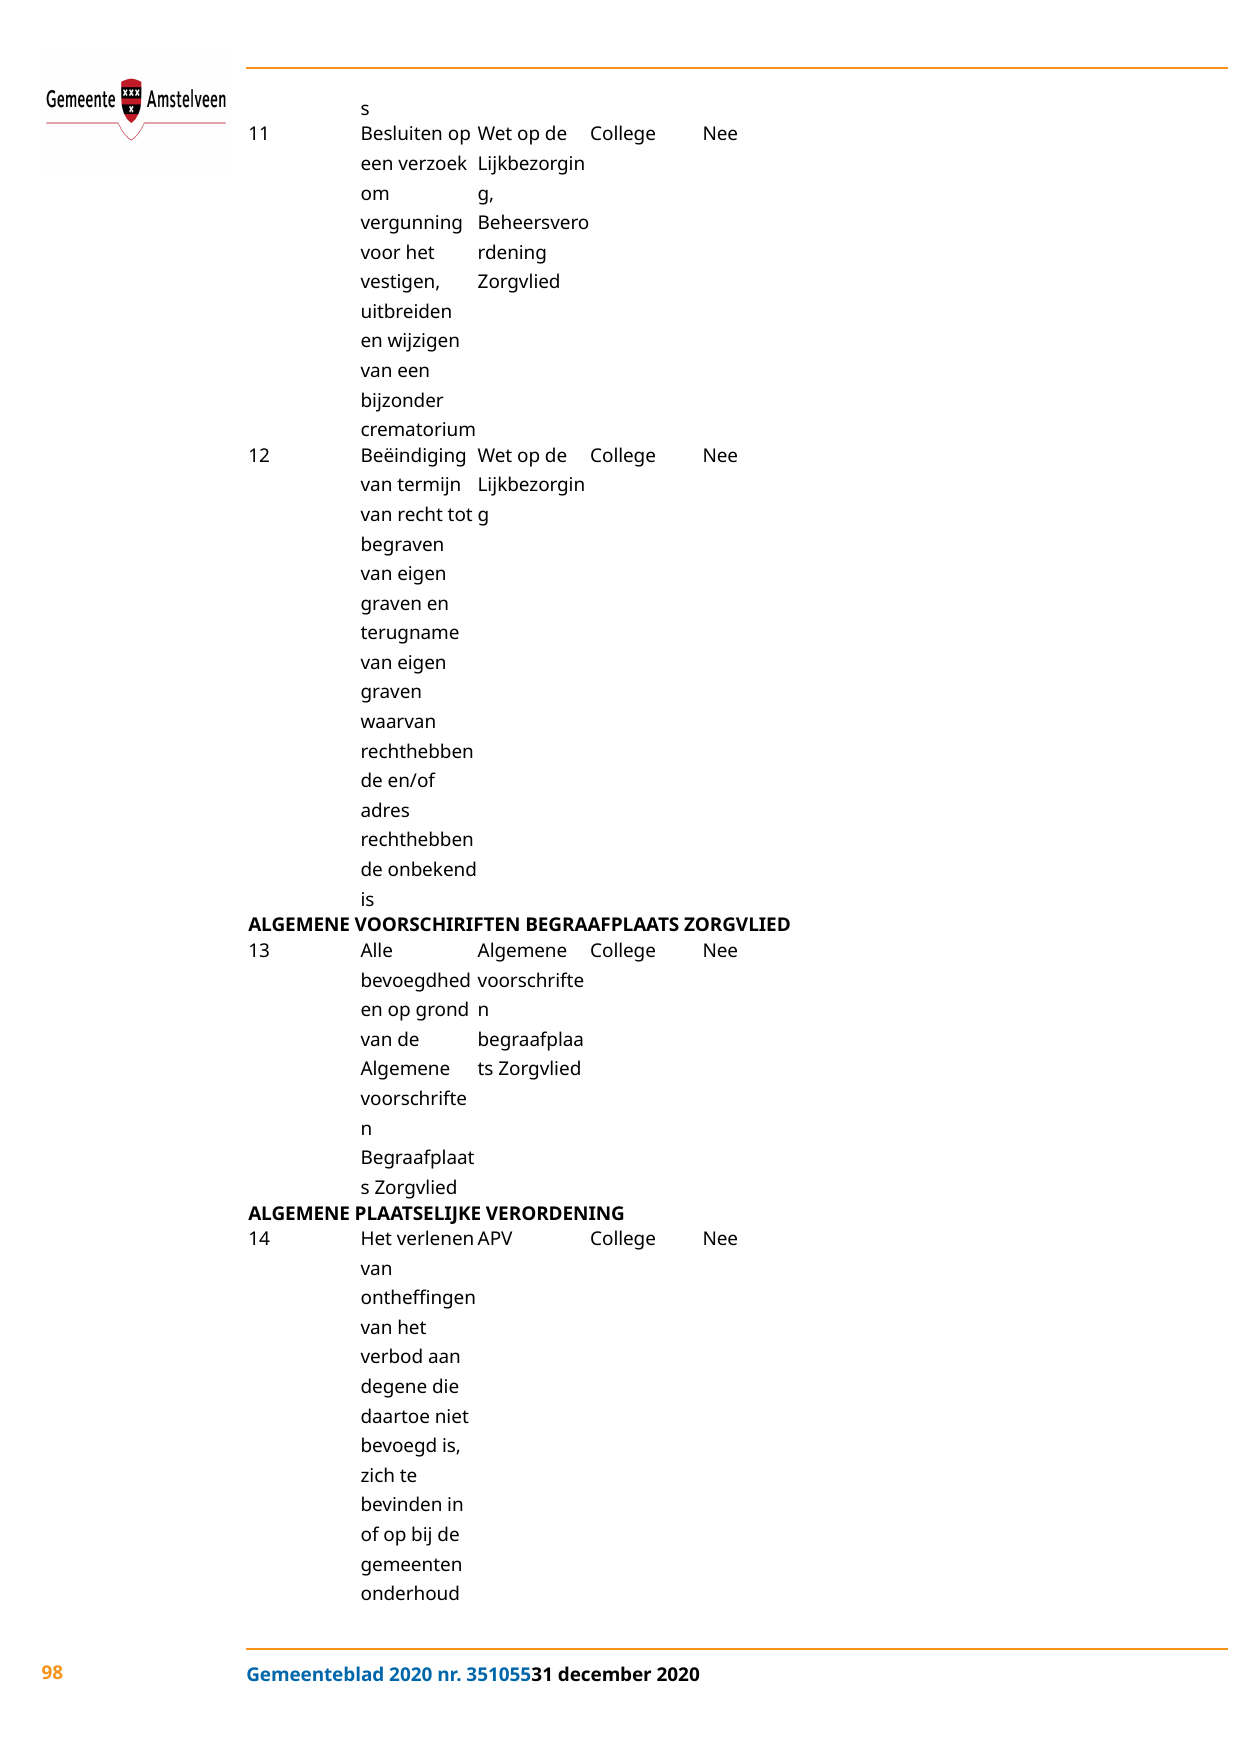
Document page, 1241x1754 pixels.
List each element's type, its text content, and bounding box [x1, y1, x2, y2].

table_cell College [590, 1225, 702, 1606]
table_cell [815, 442, 1039, 912]
table_cell 13 [248, 937, 360, 1200]
table_cell 12 [248, 442, 360, 912]
table_cell Algemene voorschriften begraafplaats Zorgvlied [478, 937, 590, 1200]
table_cell [478, 95, 590, 121]
table_cell [1039, 937, 1152, 1200]
table_cell Wet op de Lijkbezorging [478, 442, 590, 912]
table_cell Nee [702, 121, 814, 442]
table_cell Nee [702, 442, 814, 912]
table_cell Nee [702, 937, 814, 1200]
table_cell 11 [248, 121, 360, 442]
table_cell Beëindiging van termijn van recht tot begraven van eigen graven en terugname van eigen graven waarvan rechthebbende en/of adres rechthebbende onbekend is [360, 442, 477, 912]
table_cell ALGEMENE VOORSCHIRIFTEN BEGRAAFPLAATS ZORGVLIED [248, 912, 1152, 937]
table_cell Besluiten op een verzoek om vergunning voor het vestigen, uitbreiden en wijzigen van een bijzonder crematorium [360, 121, 477, 442]
table_cell [1039, 442, 1152, 912]
table_cell [815, 121, 1039, 442]
table_cell College [590, 442, 702, 912]
table_cell Alle bevoegdheden op grond van de Algemene voorschriften Begraafplaats Zorgvlied [360, 937, 477, 1200]
table_cell [1039, 121, 1152, 442]
table_cell Wet op de Lijkbezorging, Beheersverordening Zorgvlied [478, 121, 590, 442]
table_cell [248, 95, 360, 121]
table_cell [1039, 1225, 1152, 1606]
picture [41, 47, 231, 172]
table_cell [1039, 95, 1152, 121]
table_cell [815, 1225, 1039, 1606]
table_cell 14 [248, 1225, 360, 1606]
table_cell Nee [702, 1225, 814, 1606]
table_cell s [360, 95, 477, 121]
table_cell College [590, 937, 702, 1200]
table_cell Het verlenen van ontheffingen van het verbod aan degene die daartoe niet bevoegd is, zich te bevinden in of op bij de gemeenten onderhoud [360, 1225, 477, 1606]
table_cell [590, 95, 702, 121]
table_cell ALGEMENE PLAATSELIJKE VERORDENING [248, 1200, 1152, 1225]
table_cell [815, 95, 1039, 121]
table_cell [702, 95, 814, 121]
table_cell College [590, 121, 702, 442]
table_cell APV [478, 1225, 590, 1606]
table_cell [815, 937, 1039, 1200]
